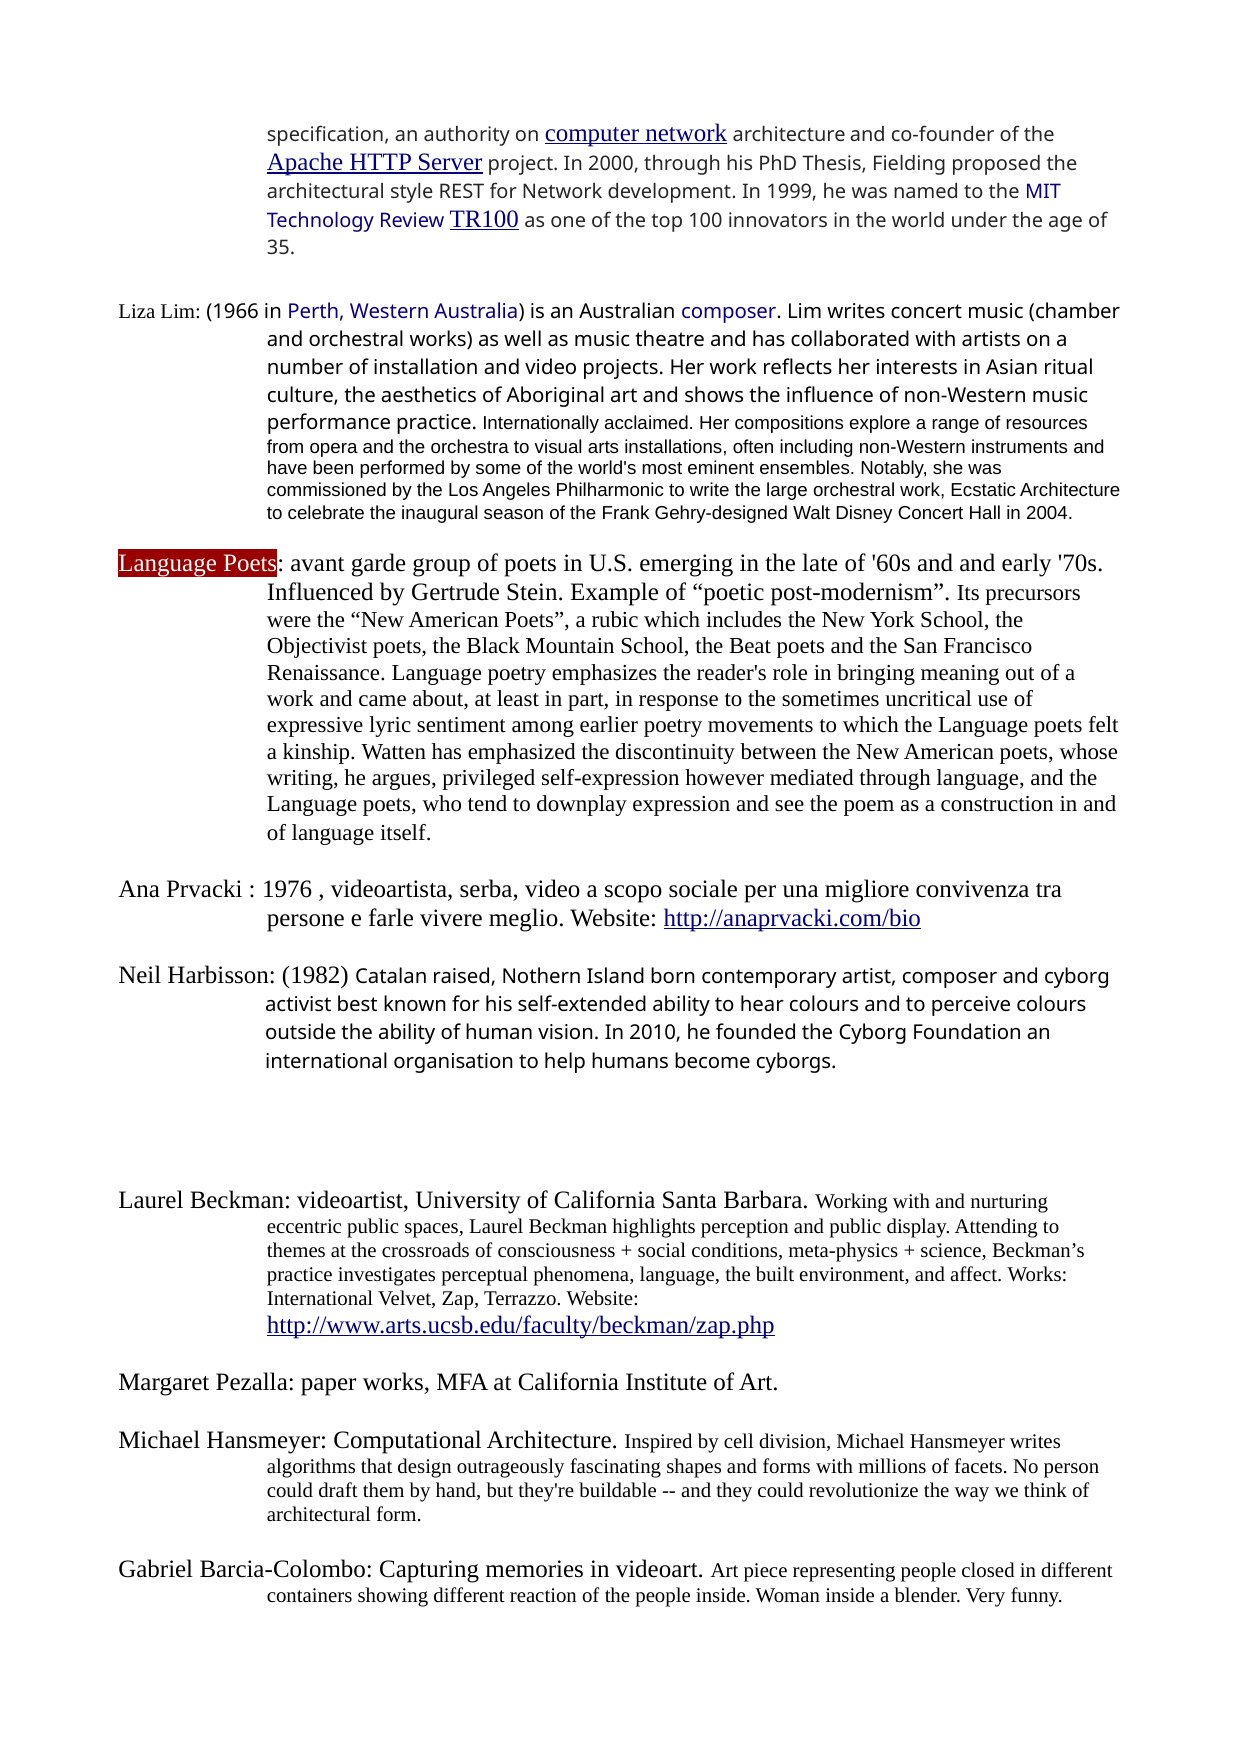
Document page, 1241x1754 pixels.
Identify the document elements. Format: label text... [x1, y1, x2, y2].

text Language Poets: avant garde group of poets in U.S. emerging in the late of '60s and and early '70s. Influenced by Gertrude Stein. Example of “poetic post-modernism”. Its precursors were the “New American Poets”, a rubic which includes the New York School, the Objectivist poets, the Black Mountain School, the Beat poets and the San Francisco Renaissance. Language poetry emphasizes the reader's role in bringing meaning out of a work and came about, at least in part, in response to the sometimes uncritical use of expressive lyric sentiment among earlier poetry movements to which the Language poets felt a kinship. Watten has emphasized the discontinuity between the New American poets, whose writing, he argues, privileged self-expression however mediated through language, and the Language poets, who tend to downplay expression and see the poem as a construction in and of language itself. [118, 548, 1122, 846]
text Margaret Pezalla: paper works, MFA at California Institute of Art. [118, 1367, 1122, 1396]
text Liza Lim: (1966 in Perth, Western Australia) is an Australian composer. Lim writes concert music (chamber and orchestral works) as well as music theatre and has collaborated with artists on a number of installation and video projects. Her work reflects her interests in Asian ritual culture, the aesthetics of Aboriginal art and shows the influence of non-Western music performance practice. Internationally acclaimed. Her compositions explore a range of resources from opera and the orchestra to visual arts installations, often including non-Western instruments and have been performed by some of the world's most eminent ensembles. Notably, she was commissioned by the Los Angeles Philharmonic to write the large orchestral work, Ecstatic Architecture to celebrate the inaugural season of the Frank Gehry-designed Walt Disney Concert Hall in 2004. [118, 297, 1122, 524]
text Ana Prvacki : 1976 , videoartista, serba, video a scopo sociale per una migliore convivenza tra persone e farle vivere meglio. Website: http://anaprvacki.com/bio [118, 874, 1122, 932]
text Michael Hansmeyer: Computational Architecture. Inspired by cell division, Michael Hansmeyer writes algorithms that design outrageously fascinating shapes and forms with millions of facets. No person could draft them by hand, but they're buildable -- and they could revolutionize the way we think of architectural form. [118, 1425, 1122, 1526]
text specification, an authority on computer network architecture and co-founder of the Apache HTTP Server project. In 2000, through his PhD Thesis, Fielding proposed the architectural style REST for Network development. In 1999, he was named to the MIT Technology Review TR100 as one of the top 100 innovators in the world under the age of 35. [118, 118, 1122, 261]
text Neil Harbisson: (1982) Catalan raised, Nothern Island born contemporary artist, composer and cyborg activist best known for his self-extended ability to hear colours and to perceive colours outside the ability of human vision. In 2010, he founded the Cyborg Foundation an international organisation to help humans become cyborgs. [118, 961, 1122, 1074]
text Laurel Beckman: videoartist, University of California Santa Barbara. Working with and nurturing eccentric public spaces, Laurel Beckman highlights perception and public display. Attending to themes at the crossroads of consciousness + social conditions, meta-physics + science, Beckman’s practice investigates perceptual phenomena, language, the built environment, and affect. Works: International Velvet, Zap, Terrazzo. Website: http://www.arts.ucsb.edu/faculty/beckman/zap.php [118, 1185, 1122, 1338]
text Gabriel Barcia-Colombo: Capturing memories in videoart. Art piece representing people closed in different containers showing different reaction of the people inside. Woman inside a blender. Very funny. [118, 1554, 1122, 1607]
